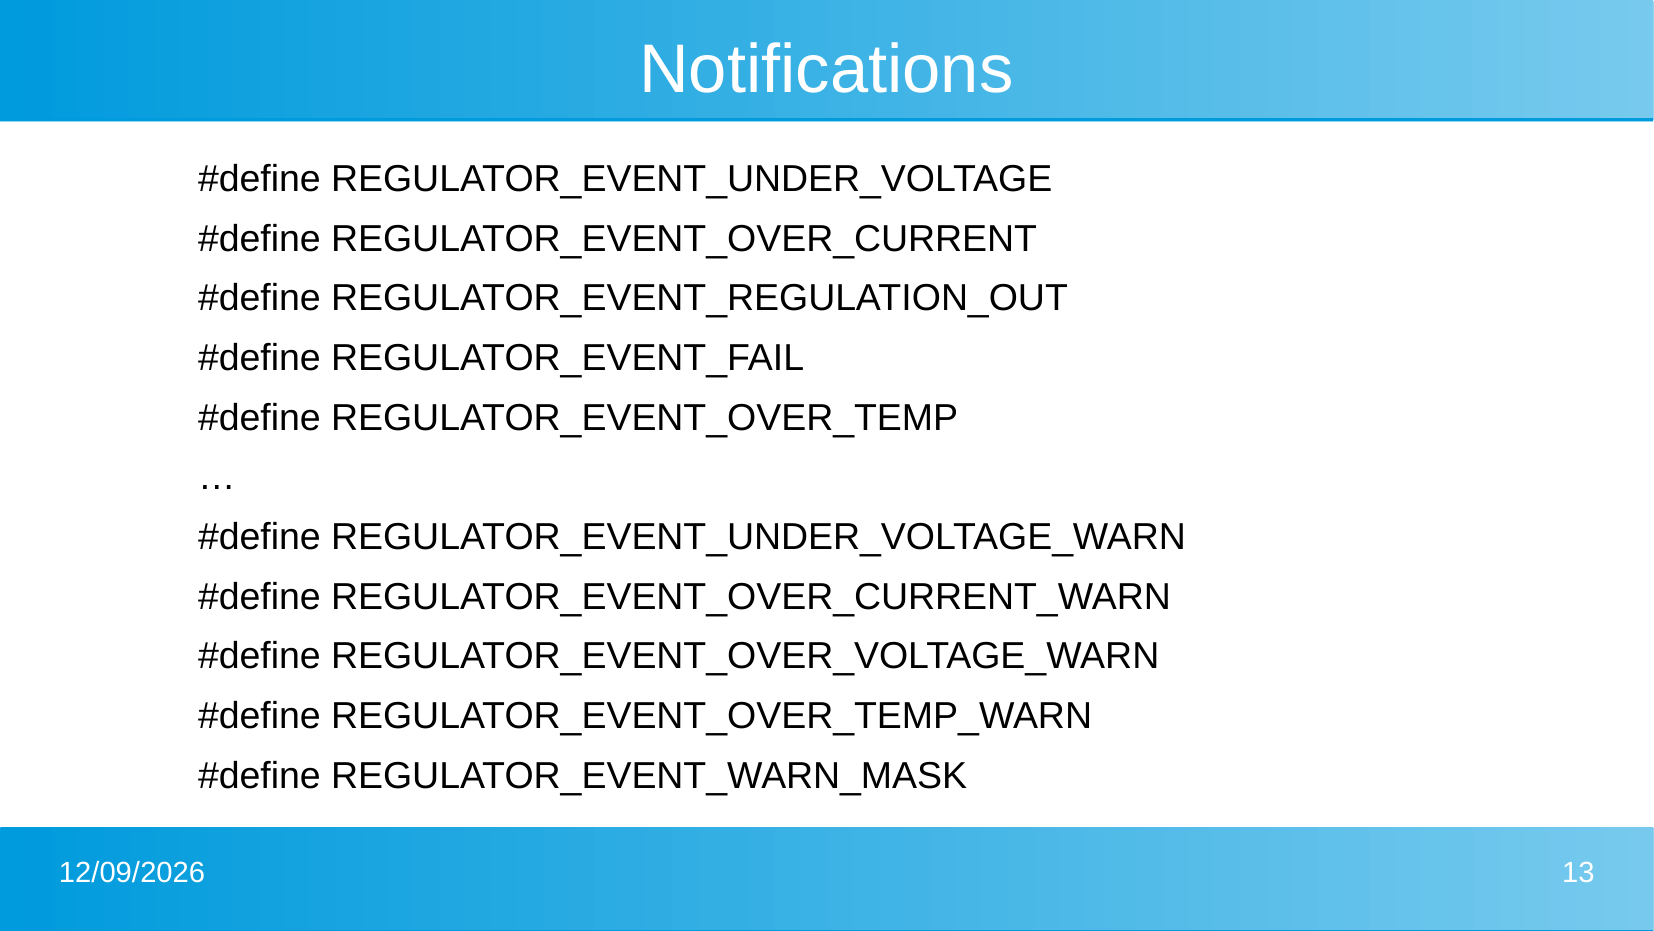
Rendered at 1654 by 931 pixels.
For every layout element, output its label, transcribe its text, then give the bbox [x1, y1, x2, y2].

list [58, 177, 1595, 768]
text_box #define REGULATOR_EVENT_UNDER_VOLTAGE #define REGULATOR_EVENT_OVER_CURRENT #define REGULATOR_EVENT_REGULATION_OUT #define REGULATOR_EVENT_FAIL #define REGULATOR_EVENT_OVER_TEMP … #define REGULATOR_EVENT_UNDER_VOLTAGE_WARN #define REGULATOR_EVENT_OVER_CURRENT_WARN #define REGULATOR_EVENT_OVER_VOLTAGE_WARN #define REGULATOR_EVENT_OVER_TEMP_WARN #define REGULATOR_EVENT_WARN_MASK [112, 149, 1275, 750]
list [923, 764, 936, 768]
title Notifications [58, 29, 1595, 108]
